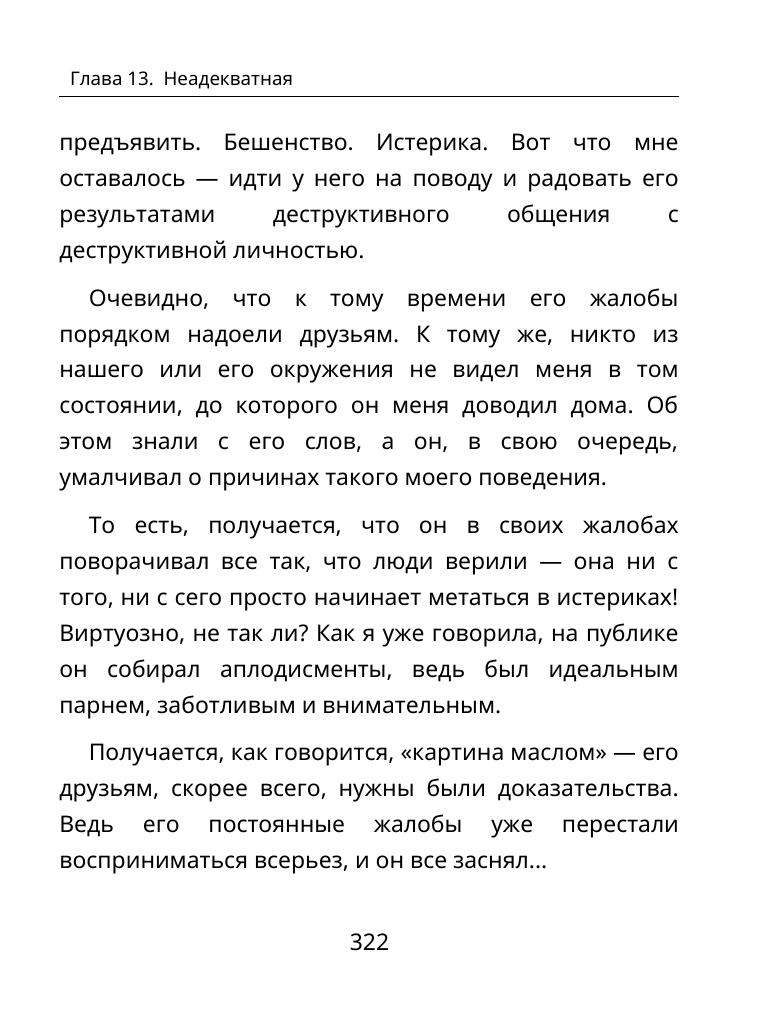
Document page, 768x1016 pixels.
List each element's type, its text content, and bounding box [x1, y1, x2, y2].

text предъявить. Бешенство. Истерика. Вот что мне оставалось — идти у него на поводу и радовать его результатами деструктивного общения с деструктивной личностью. [59, 126, 679, 265]
text Получается, как говорится, «картина маслом» — его друзьям, скорее всего, нужны были доказательства. Ведь его постоянные жалобы уже перестали восприниматься всерьез, и он все заснял... [59, 736, 679, 875]
text Очевидно, что к тому времени его жалобы порядком надоели друзьям. К тому же, никто из нашего или его окружения не видел меня в том состоянии, до которого он меня доводил дома. Об этом знали с его слов, а он, в свою очередь, умалчивал о причинах такого моего поведения. [59, 282, 679, 492]
text То есть, получается, что он в своих жалобах поворачивал все так, что люди верили — она ни с того, ни с сего просто начинает метаться в истериках! Виртуозно, не так ли? Как я уже говорила, на публике он собирал аплодисменты, ведь был идеальным парнем, заботливым и внимательным. [59, 509, 679, 720]
